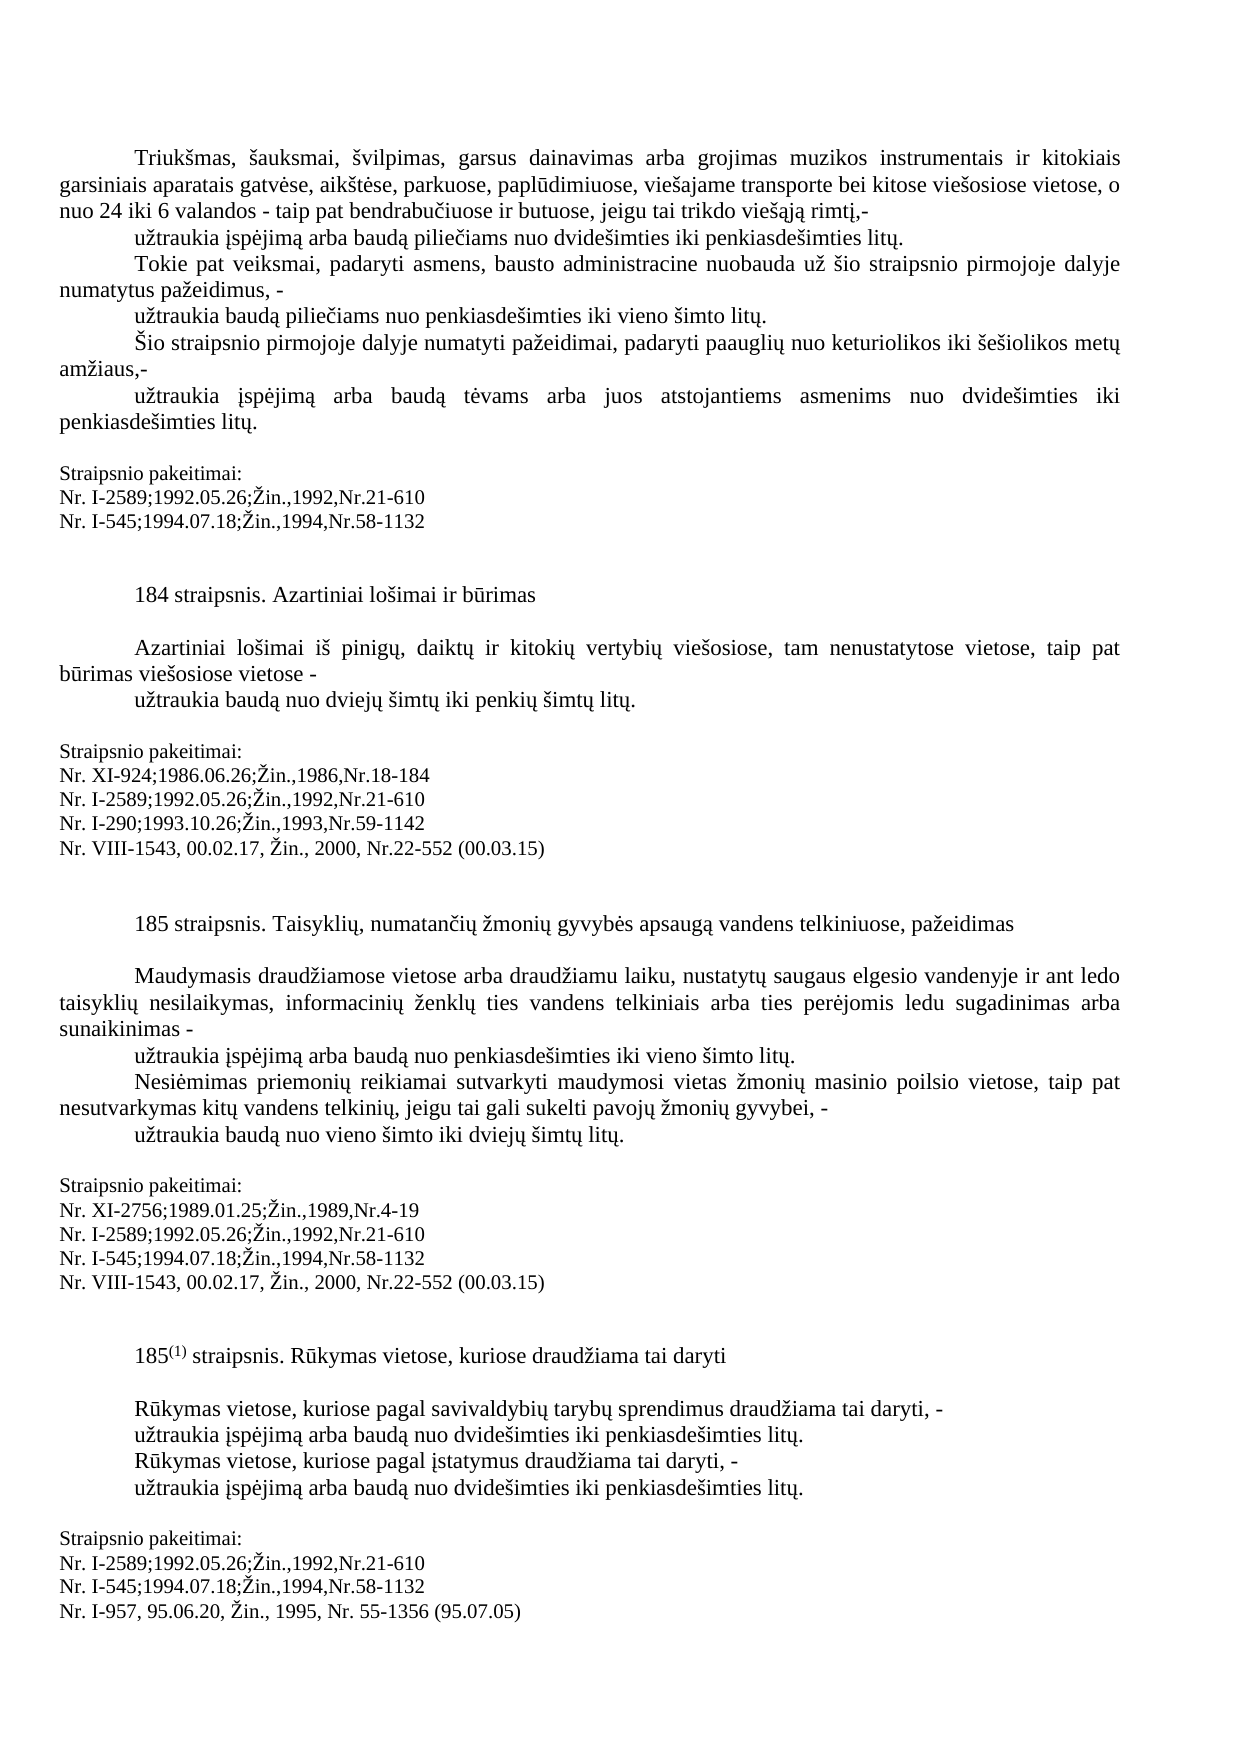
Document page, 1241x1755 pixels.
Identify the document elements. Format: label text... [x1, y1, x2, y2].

text Rūkymas vietose, kuriose pagal įstatymus draudžiama tai daryti, - [59, 1447, 1122, 1474]
text Nr. I-2589;1992.05.26;Žin.,1992,Nr.21-610 [59, 1222, 1122, 1246]
text Nr. I-545;1994.07.18;Žin.,1994,Nr.58-1132 [59, 1574, 1122, 1598]
text užtraukia baudą piliečiams nuo penkiasdešimties iki vieno šimto litų. [59, 303, 1122, 329]
text Nr. VIII-1543, 00.02.17, Žin., 2000, Nr.22-552 (00.03.15) [59, 835, 1122, 859]
text Nr. I-545;1994.07.18;Žin.,1994,Nr.58-1132 [59, 509, 1122, 533]
text užtraukia baudą nuo vieno šimto iki dviejų šimtų litų. [59, 1121, 1122, 1147]
text užtraukia įspėjimą arba baudą tėvams arba juos atstojantiems asmenims nuo dvidešimties iki penkiasdešimties litų. [59, 382, 1122, 434]
text Straipsnio pakeitimai: [59, 1173, 1122, 1197]
text Tokie pat veiksmai, padaryti asmens, bausto administracine nuobauda už šio straipsnio pirmojoje dalyje numatytus pažeidimus, - [59, 250, 1122, 303]
text Nr. I-2589;1992.05.26;Žin.,1992,Nr.21-610 [59, 1550, 1122, 1574]
text užtraukia įspėjimą arba baudą nuo dvidešimties iki penkiasdešimties litų. [59, 1474, 1122, 1500]
text Triukšmas, šauksmai, švilpimas, garsus dainavimas arba grojimas muzikos instrumentais ir kitokiais garsiniais aparatais gatvėse, aikštėse, parkuose, paplūdimiuose, viešajame transporte bei kitose viešosiose vietose, o nuo 24 iki 6 valandos - taip pat bendrabučiuose ir butuose, jeigu tai trikdo viešąją rimtį,- [59, 144, 1122, 223]
text užtraukia baudą nuo dviejų šimtų iki penkių šimtų litų. [59, 686, 1122, 713]
text Nesiėmimas priemonių reikiamai sutvarkyti maudymosi vietas žmonių masinio poilsio vietose, taip pat nesutvarkymas kitų vandens telkinių, jeigu tai gali sukelti pavojų žmonių gyvybei, - [59, 1068, 1122, 1121]
text užtraukia įspėjimą arba baudą nuo penkiasdešimties iki vieno šimto litų. [59, 1042, 1122, 1068]
text Nr. XI-2756;1989.01.25;Žin.,1989,Nr.4-19 [59, 1197, 1122, 1222]
text 185(1) straipsnis. Rūkymas vietose, kuriose draudžiama tai daryti [59, 1342, 1122, 1368]
text Nr. I-2589;1992.05.26;Žin.,1992,Nr.21-610 [59, 787, 1122, 811]
text 184 straipsnis. Azartiniai lošimai ir būrimas [59, 581, 1122, 607]
text Azartiniai lošimai iš pinigų, daiktų ir kitokių vertybių viešosiose, tam nenustatytose vietose, taip pat būrimas viešosiose vietose - [59, 634, 1122, 686]
text užtraukia įspėjimą arba baudą nuo dvidešimties iki penkiasdešimties litų. [59, 1421, 1122, 1447]
text Straipsnio pakeitimai: [59, 1526, 1122, 1550]
text Straipsnio pakeitimai: [59, 461, 1122, 485]
text Rūkymas vietose, kuriose pagal savivaldybių tarybų sprendimus draudžiama tai daryti, - [59, 1394, 1122, 1421]
text Nr. I-957, 95.06.20, Žin., 1995, Nr. 55-1356 (95.07.05) [59, 1598, 1122, 1623]
text užtraukia įspėjimą arba baudą piliečiams nuo dvidešimties iki penkiasdešimties litų. [59, 223, 1122, 250]
text Nr. I-545;1994.07.18;Žin.,1994,Nr.58-1132 [59, 1246, 1122, 1270]
text Nr. VIII-1543, 00.02.17, Žin., 2000, Nr.22-552 (00.03.15) [59, 1270, 1122, 1294]
text Nr. XI-924;1986.06.26;Žin.,1986,Nr.18-184 [59, 763, 1122, 787]
text Nr. I-290;1993.10.26;Žin.,1993,Nr.59-1142 [59, 811, 1122, 835]
text Maudymasis draudžiamose vietose arba draudžiamu laiku, nustatytų saugaus elgesio vandenyje ir ant ledo taisyklių nesilaikymas, informacinių ženklų ties vandens telkiniais arba ties perėjomis ledu sugadinimas arba sunaikinimas - [59, 963, 1122, 1042]
text Straipsnio pakeitimai: [59, 739, 1122, 763]
text 185 straipsnis. Taisyklių, numatančių žmonių gyvybės apsaugą vandens telkiniuose, pažeidimas [134, 910, 1122, 936]
text Nr. I-2589;1992.05.26;Žin.,1992,Nr.21-610 [59, 485, 1122, 509]
text Šio straipsnio pirmojoje dalyje numatyti pažeidimai, padaryti paauglių nuo keturiolikos iki šešiolikos metų amžiaus,- [59, 329, 1122, 382]
